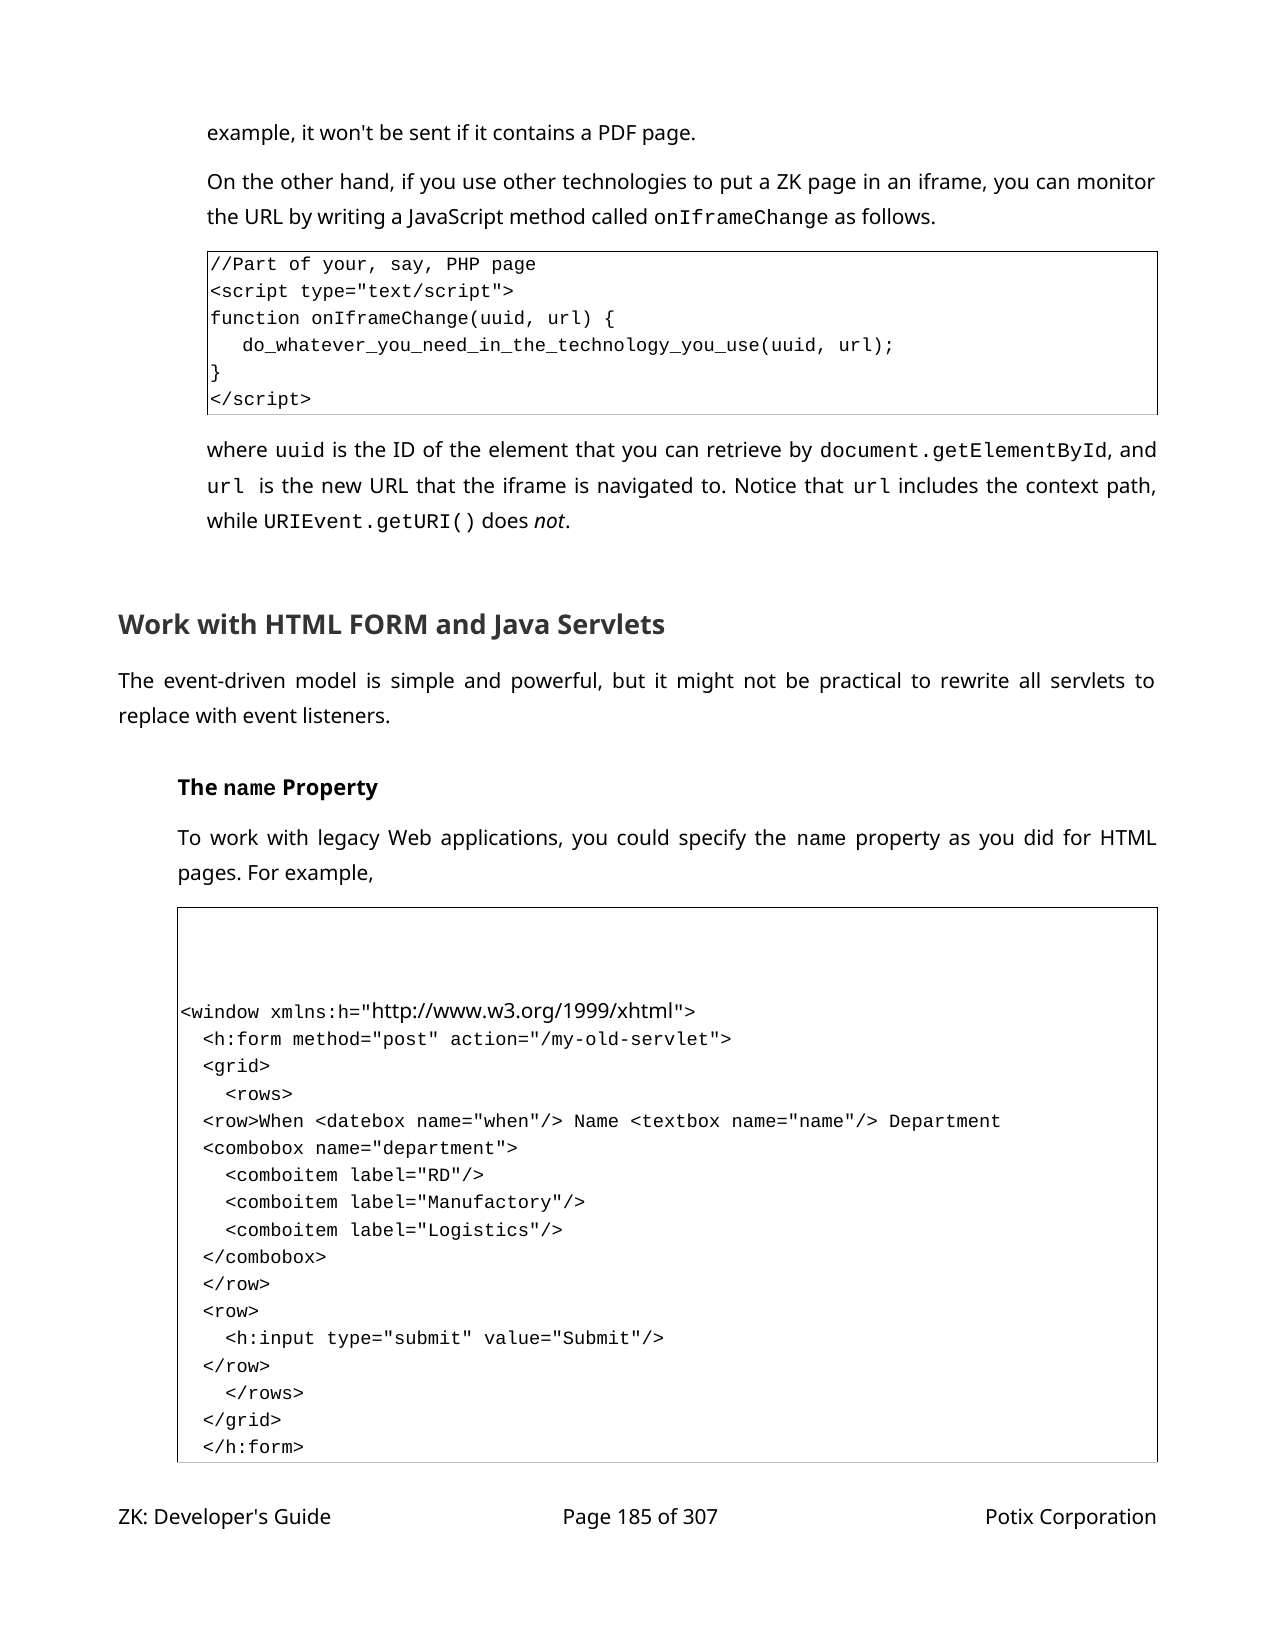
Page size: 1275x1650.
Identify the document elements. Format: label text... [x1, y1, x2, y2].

text //Part of your, say, PHP page [208, 252, 1157, 276]
text do_whatever_you_need_in_the_technology_you_use(uuid, url); [208, 333, 1157, 357]
text To work with legacy Web applications, you could specify the name property as you did for HTML pages. For example, [177, 823, 1157, 886]
text On the other hand, if you use other technologies to put a ZK page in an iframe, you can monitor the URL by writing a JavaScript method called onIframeChange as follows. [207, 167, 1157, 231]
text <combobox name="department"> [178, 1136, 1157, 1160]
text <window xmlns:h="http://www.w3.org/1999/xhtml"> [178, 908, 1157, 1024]
text <row> [178, 1299, 1157, 1323]
text <script type="text/script"> [208, 278, 1157, 303]
subtitle The name Property [177, 772, 1157, 802]
text <h:form method="post" action="/my-old-servlet"> [178, 1027, 1157, 1051]
text </combobox> [178, 1245, 1157, 1269]
text </rows> [178, 1381, 1157, 1405]
text <h:input type="submit" value="Submit"/> [178, 1326, 1157, 1351]
text } [208, 360, 1157, 384]
text </h:form> [178, 1435, 1157, 1462]
text </grid> [178, 1408, 1157, 1432]
subtitle Work with HTML FORM and Java Servlets [118, 606, 1157, 642]
text <comboitem label="RD"/> [178, 1163, 1157, 1187]
text </row> [178, 1353, 1157, 1378]
text </row> [178, 1272, 1157, 1296]
text example, it won't be sent if it contains a PDF page. [207, 118, 1157, 146]
text function onIframeChange(uuid, url) { [208, 306, 1157, 330]
text The event-driven model is simple and powerful, but it might not be practical to rewrite all servlets to replace with event listeners. [118, 666, 1157, 729]
text </script> [208, 387, 1157, 414]
text <rows> [178, 1082, 1157, 1106]
text where uuid is the ID of the element that you can retrieve by document.getElementById, and url is the new URL that the iframe is navigated to. Notice that url includes the context path, while URIEvent.getURI() does not. [207, 435, 1157, 535]
text <row>When <datebox name="when"/> Name <textbox name="name"/> Department [178, 1109, 1157, 1133]
text <comboitem label="Logistics"/> [178, 1217, 1157, 1242]
text <comboitem label="Manufactory"/> [178, 1190, 1157, 1214]
text <grid> [178, 1054, 1157, 1079]
